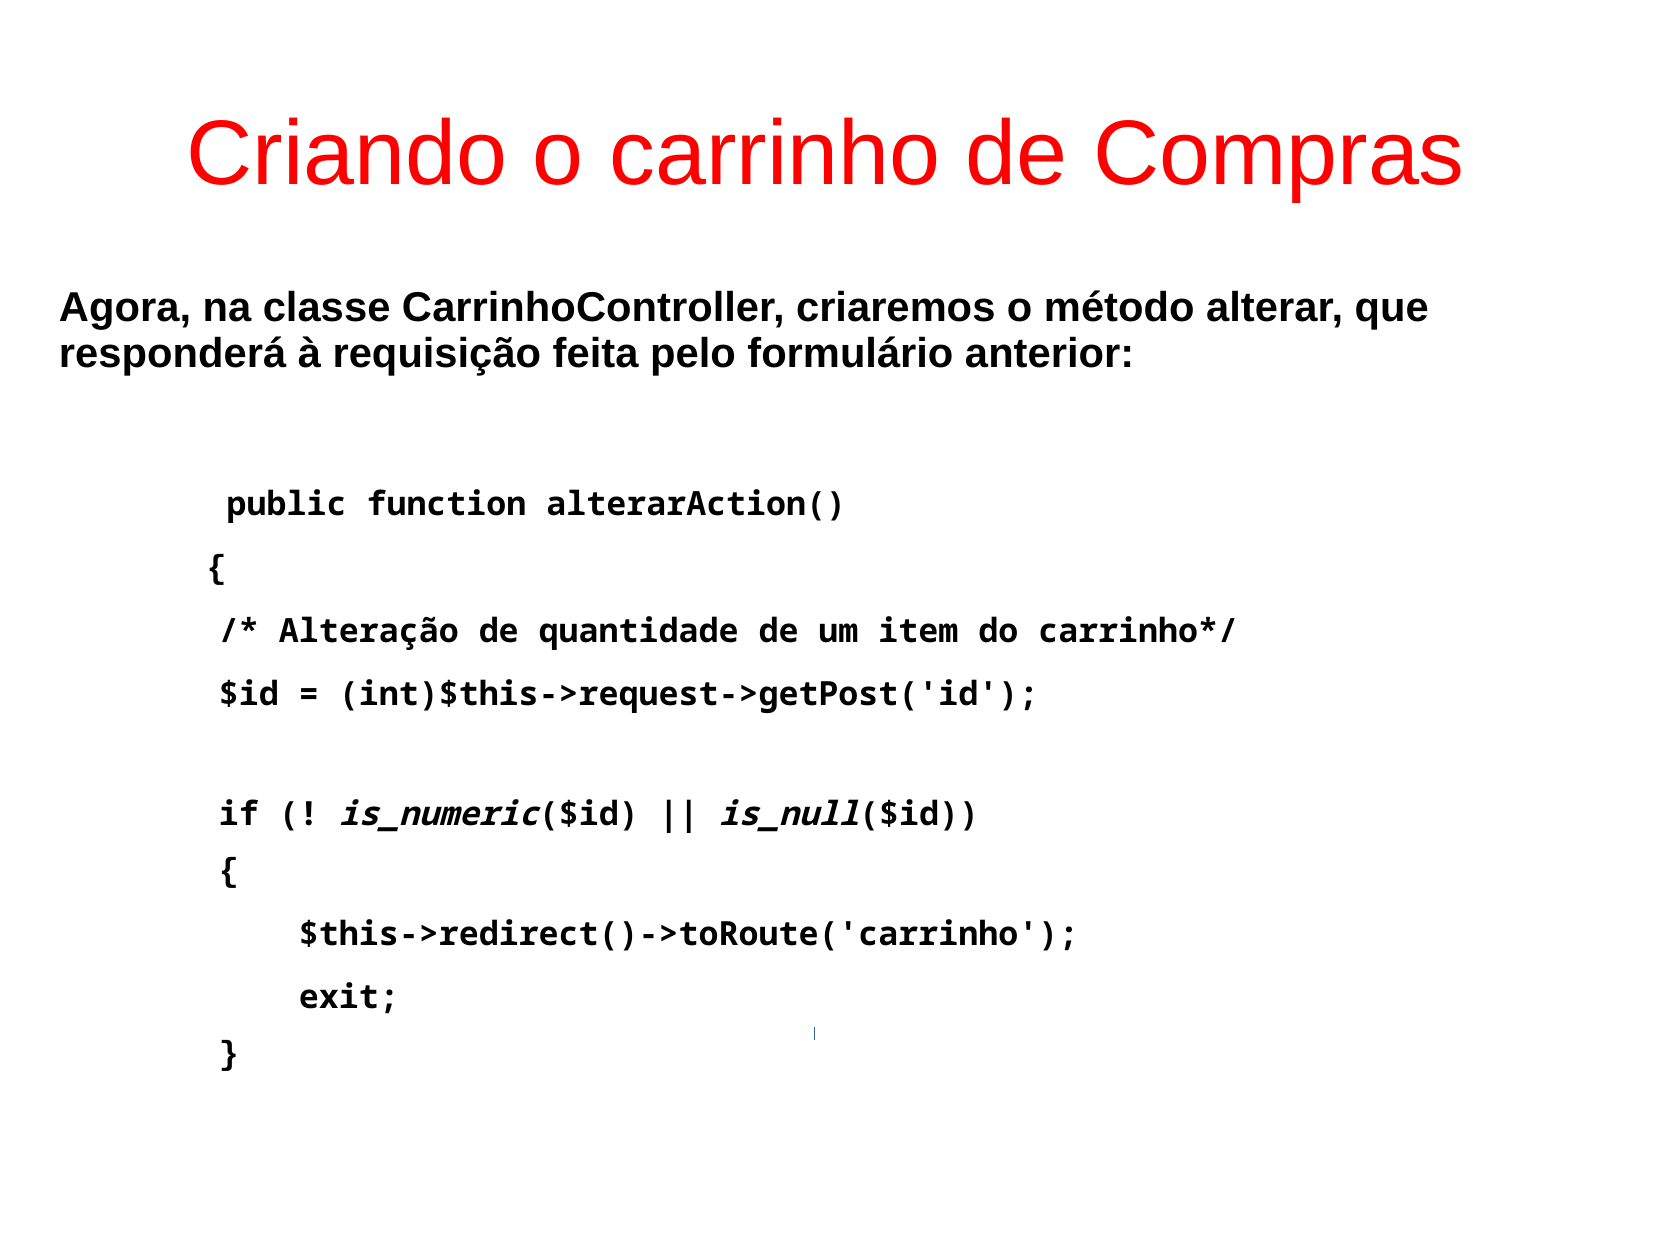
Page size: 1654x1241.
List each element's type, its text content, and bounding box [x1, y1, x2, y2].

title Criando o carrinho de Compras [82, 49, 1571, 257]
list Agora, na classe CarrinhoController, criaremos o método alterar, que responderá à requisição feita pelo formulário anterior: public function alterarAction() { /* Alteração de quantidade de um item do carrinho*/ $id = (int)$this->request->getPost('id'); if (! is_numeric($id) || is_null($id)) { $this->redirect()->toRoute('carrinho'); exit; } [59, 283, 1607, 1182]
